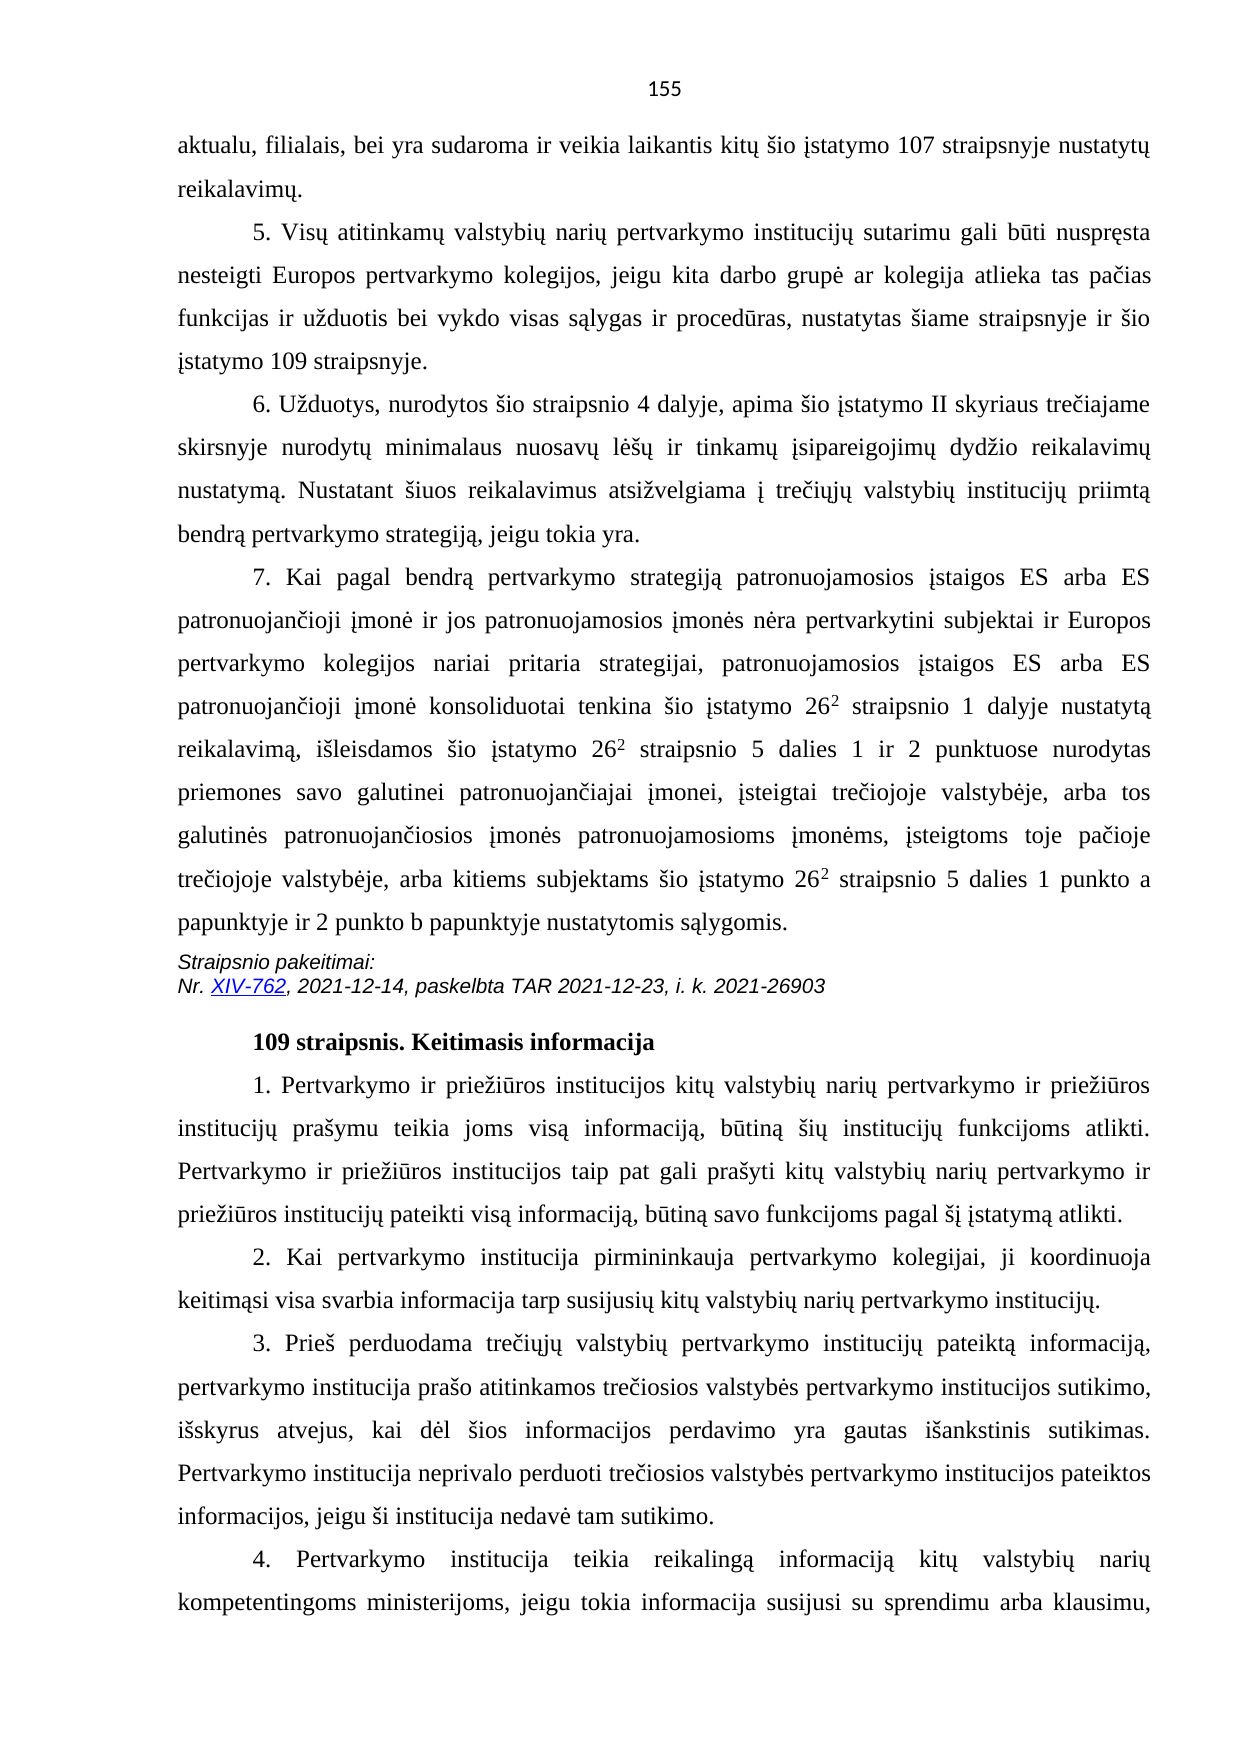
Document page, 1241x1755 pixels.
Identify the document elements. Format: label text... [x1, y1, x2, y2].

text 4. Pertvarkymo institucija teikia reikalingą informaciją kitų valstybių narių kompetentingoms ministerijoms, jeigu tokia informacija susijusi su sprendimu arba klausimu, [177, 1544, 1152, 1616]
text 6. Užduotys, nurodytos šio straipsnio 4 dalyje, apima šio įstatymo II skyriaus trečiajame skirsnyje nurodytų minimalaus nuosavų lėšų ir tinkamų įsipareigojimų dydžio reikalavimų nustatymą. Nustatant šiuos reikalavimus atsižvelgiama į trečiųjų valstybių institucijų priimtą bendrą pertvarkymo strategiją, jeigu tokia yra. [177, 389, 1152, 547]
text 5. Visų atitinkamų valstybių narių pertvarkymo institucijų sutarimu gali būti nuspręsta nesteigti Europos pertvarkymo kolegijos, jeigu kita darbo grupė ar kolegija atlieka tas pačias funkcijas ir užduotis bei vykdo visas sąlygas ir procedūras, nustatytas šiame straipsnyje ir šio įstatymo 109 straipsnyje. [177, 217, 1152, 375]
text Straipsnio pakeitimai: [177, 950, 1152, 974]
text 3. Prieš perduodama trečiųjų valstybių pertvarkymo institucijų pateiktą informaciją, pertvarkymo institucija prašo atitinkamos trečiosios valstybės pertvarkymo institucijos sutikimo, išskyrus atvejus, kai dėl šios informacijos perdavimo yra gautas išankstinis sutikimas. Pertvarkymo institucija neprivalo perduoti trečiosios valstybės pertvarkymo institucijos pateiktos informacijos, jeigu ši institucija nedavė tam sutikimo. [177, 1328, 1152, 1530]
text 7. Kai pagal bendrą pertvarkymo strategiją patronuojamosios įstaigos ES arba ES patronuojančioji įmonė ir jos patronuojamosios įmonės nėra pertvarkytini subjektai ir Europos pertvarkymo kolegijos nariai pritaria strategijai, patronuojamosios įstaigos ES arba ES patronuojančioji įmonė konsoliduotai tenkina šio įstatymo 262 straipsnio 1 dalyje nustatytą reikalavimą, išleisdamos šio įstatymo 262 straipsnio 5 dalies 1 ir 2 punktuose nurodytas priemones savo galutinei patronuojančiajai įmonei, įsteigtai trečiojoje valstybėje, arba tos galutinės patronuojančiosios įmonės patronuojamosioms įmonėms, įsteigtoms toje pačioje trečiojoje valstybėje, arba kitiems subjektams šio įstatymo 262 straipsnio 5 dalies 1 punkto a papunktyje ir 2 punkto b papunktyje nustatytomis sąlygomis. [177, 562, 1152, 936]
text Nr. XIV-762, 2021-12-14, paskelbta TAR 2021-12-23, i. k. 2021-26903 [177, 974, 1152, 998]
text 1. Pertvarkymo ir priežiūros institucijos kitų valstybių narių pertvarkymo ir priežiūros institucijų prašymu teikia joms visą informaciją, būtiną šių institucijų funkcijoms atlikti. Pertvarkymo ir priežiūros institucijos taip pat gali prašyti kitų valstybių narių pertvarkymo ir priežiūros institucijų pateikti visą informaciją, būtiną savo funkcijoms pagal šį įstatymą atlikti. [177, 1070, 1152, 1228]
text 2. Kai pertvarkymo institucija pirmininkauja pertvarkymo kolegijai, ji koordinuoja keitimąsi visa svarbia informacija tarp susijusių kitų valstybių narių pertvarkymo institucijų. [177, 1242, 1152, 1314]
text 109 straipsnis. Keitimasis informacija [177, 1027, 1152, 1055]
text aktualu, filialais, bei yra sudaroma ir veikia laikantis kitų šio įstatymo 107 straipsnyje nustatytų reikalavimų. [177, 131, 1152, 202]
